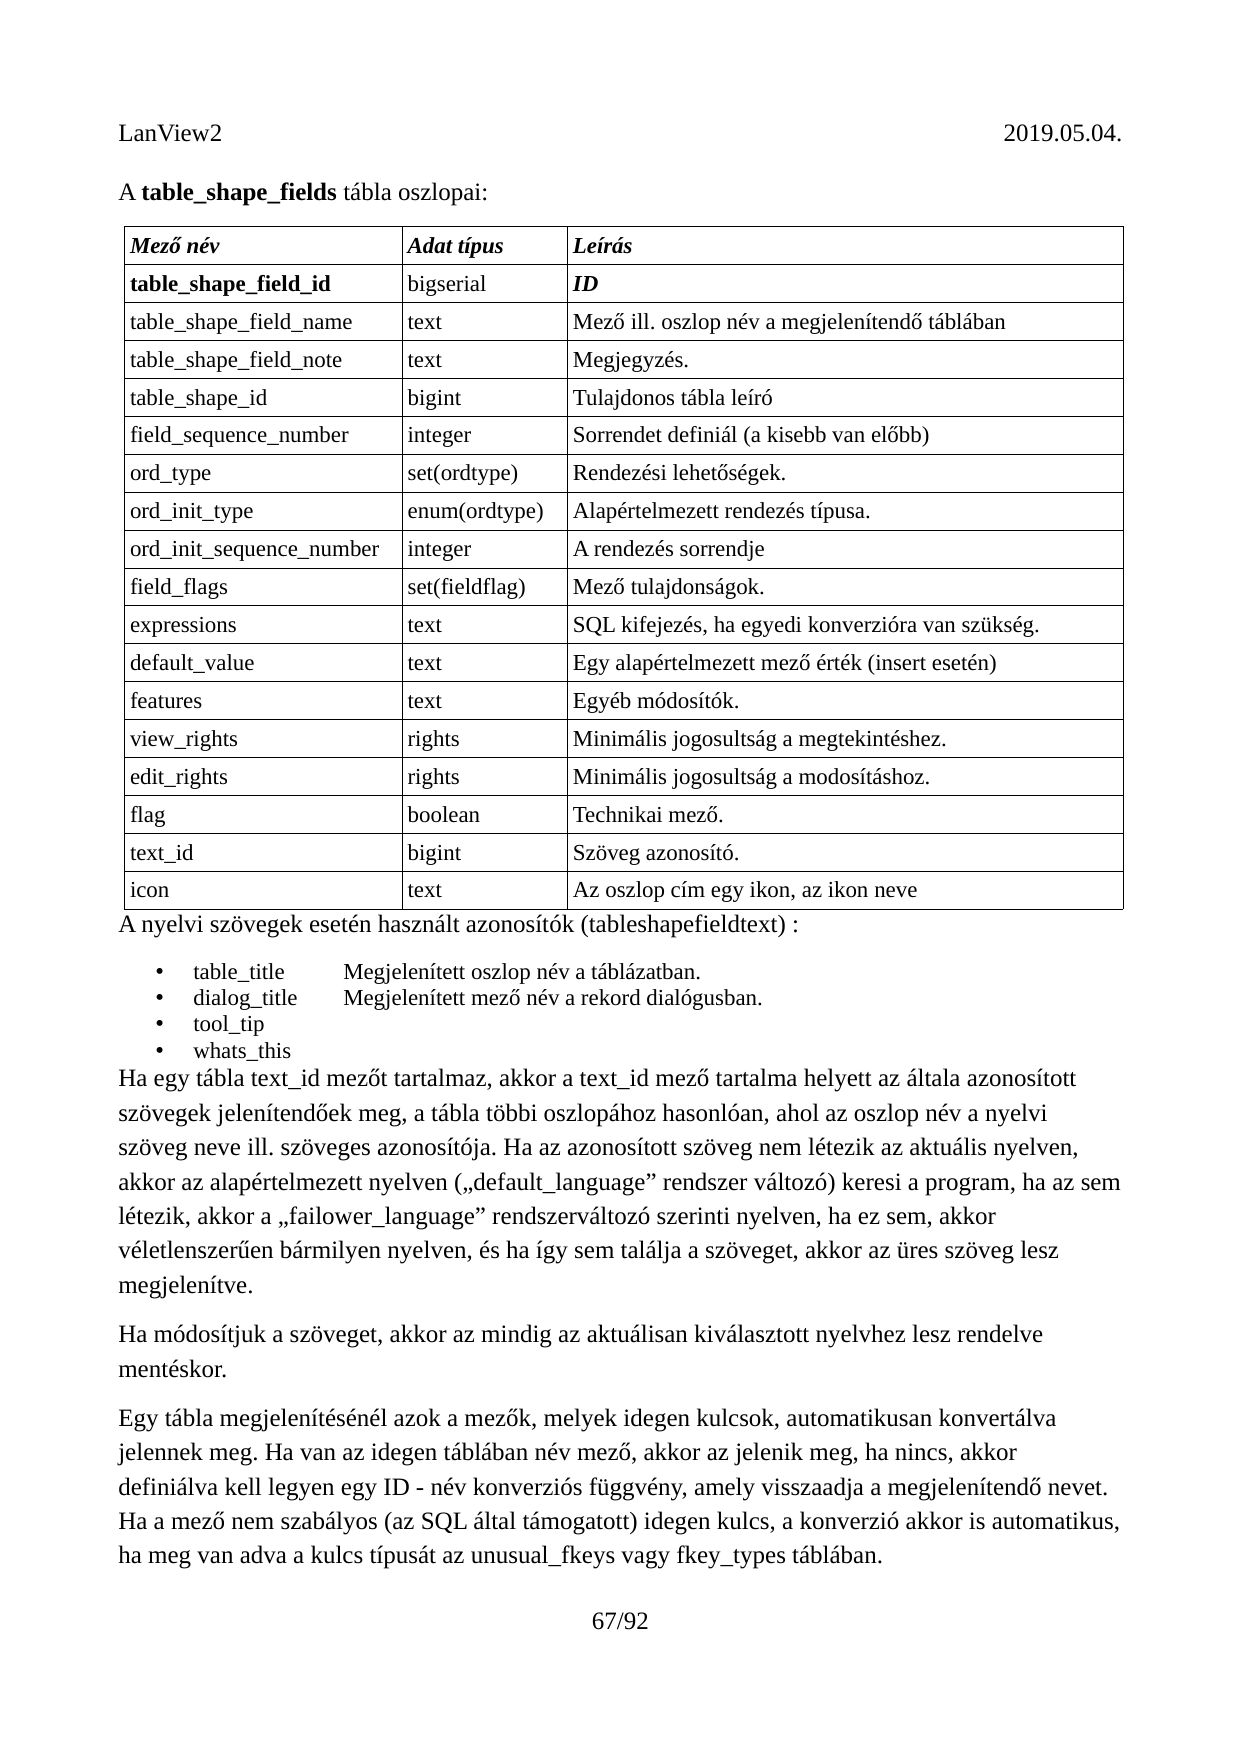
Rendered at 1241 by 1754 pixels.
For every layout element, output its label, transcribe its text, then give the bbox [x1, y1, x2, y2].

table_cell [125, 455, 402, 492]
table_cell [568, 796, 1123, 833]
text Ha egy tábla text_id mezőt tartalmaz, akkor a text_id mező tartalma helyett az általa azonosított szövegek jelenítendőek meg, a tábla többi oszlopához hasonlóan, ahol az oszlop név a nyelvi szöveg neve ill. szöveges azonosítója. Ha az azonosított szöveg nem létezik az aktuális nyelven, akkor az alapértelmezett nyelven („default_language” rendszer változó) keresi a program, ha az sem létezik, akkor a „failower_language” rendszerváltozó szerinti nyelven, ha ez sem, akkor véletlenszerűen bármilyen nyelven, és ha így sem találja a szöveget, akkor az üres szöveg lesz megjelenítve. [118, 1063, 1122, 1299]
table_cell [403, 606, 567, 643]
table_cell [403, 569, 567, 605]
table_cell [568, 644, 1123, 681]
table_cell [568, 455, 1123, 492]
table_cell [125, 569, 402, 605]
text A table_shape_fields tábla oszlopai: [118, 177, 1122, 206]
table_cell [403, 379, 567, 416]
table_cell [568, 720, 1123, 757]
table_cell [125, 341, 402, 378]
table_cell [403, 644, 567, 681]
text Egy tábla megjelenítésénél azok a mezők, melyek idegen kulcsok, automatikusan konvertálva jelennek meg. Ha van az idegen táblában név mező, akkor az jelenik meg, ha nincs, akkor definiálva kell legyen egy ID - név konverziós függvény, amely visszaadja a megjelenítendő nevet. Ha a mező nem szabályos (az SQL által támogatott) idegen kulcs, a konverzió akkor is automatikus, ha meg van adva a kulcs típusát az unusual_fkeys vagy fkey_types táblában. [118, 1403, 1122, 1569]
table_cell [568, 606, 1123, 643]
table_cell [568, 265, 1123, 302]
table_cell [403, 834, 567, 871]
table_cell [403, 341, 567, 378]
table_cell [568, 872, 1123, 909]
list tool_tip [156, 1011, 1122, 1037]
table_header [125, 227, 402, 264]
table_cell [568, 758, 1123, 795]
table_cell [403, 682, 567, 719]
table_cell [403, 455, 567, 492]
table_cell [125, 493, 402, 529]
table_cell [125, 796, 402, 833]
table_cell [403, 531, 567, 567]
table_cell [568, 417, 1123, 454]
table_cell [125, 531, 402, 567]
table_cell [403, 720, 567, 757]
table_cell [403, 758, 567, 795]
table_cell [125, 682, 402, 719]
table_cell [125, 606, 402, 643]
table_cell [568, 834, 1123, 871]
list dialog_title Megjelenített mező név a rekord dialógusban. [156, 984, 1122, 1011]
table_cell [125, 644, 402, 681]
table_cell [568, 531, 1123, 567]
table_cell [125, 872, 402, 909]
table_cell [568, 493, 1123, 529]
table_cell [568, 303, 1123, 340]
table_cell [568, 379, 1123, 416]
list table_title Megjelenített oszlop név a táblázatban. [156, 958, 1122, 984]
table_cell [403, 872, 567, 909]
table_cell [125, 303, 402, 340]
table_header [403, 227, 567, 264]
text Ha módosítjuk a szöveget, akkor az mindig az aktuálisan kiválasztott nyelvhez lesz rendelve mentéskor. [118, 1319, 1122, 1382]
table_cell [403, 265, 567, 302]
table_cell [125, 834, 402, 871]
table_cell [125, 379, 402, 416]
list whats_this [156, 1037, 1122, 1063]
table_cell [568, 569, 1123, 605]
table_cell [568, 341, 1123, 378]
text A nyelvi szövegek esetén használt azonosítók (tableshapefieldtext) : [118, 909, 1122, 937]
table_cell [125, 417, 402, 454]
table_cell [125, 265, 402, 302]
table_cell [403, 303, 567, 340]
table_header [568, 227, 1123, 264]
table_cell [403, 796, 567, 833]
table_cell [568, 682, 1123, 719]
table_cell [403, 493, 567, 529]
table_cell [125, 720, 402, 757]
table_cell [125, 758, 402, 795]
table_cell [403, 417, 567, 454]
